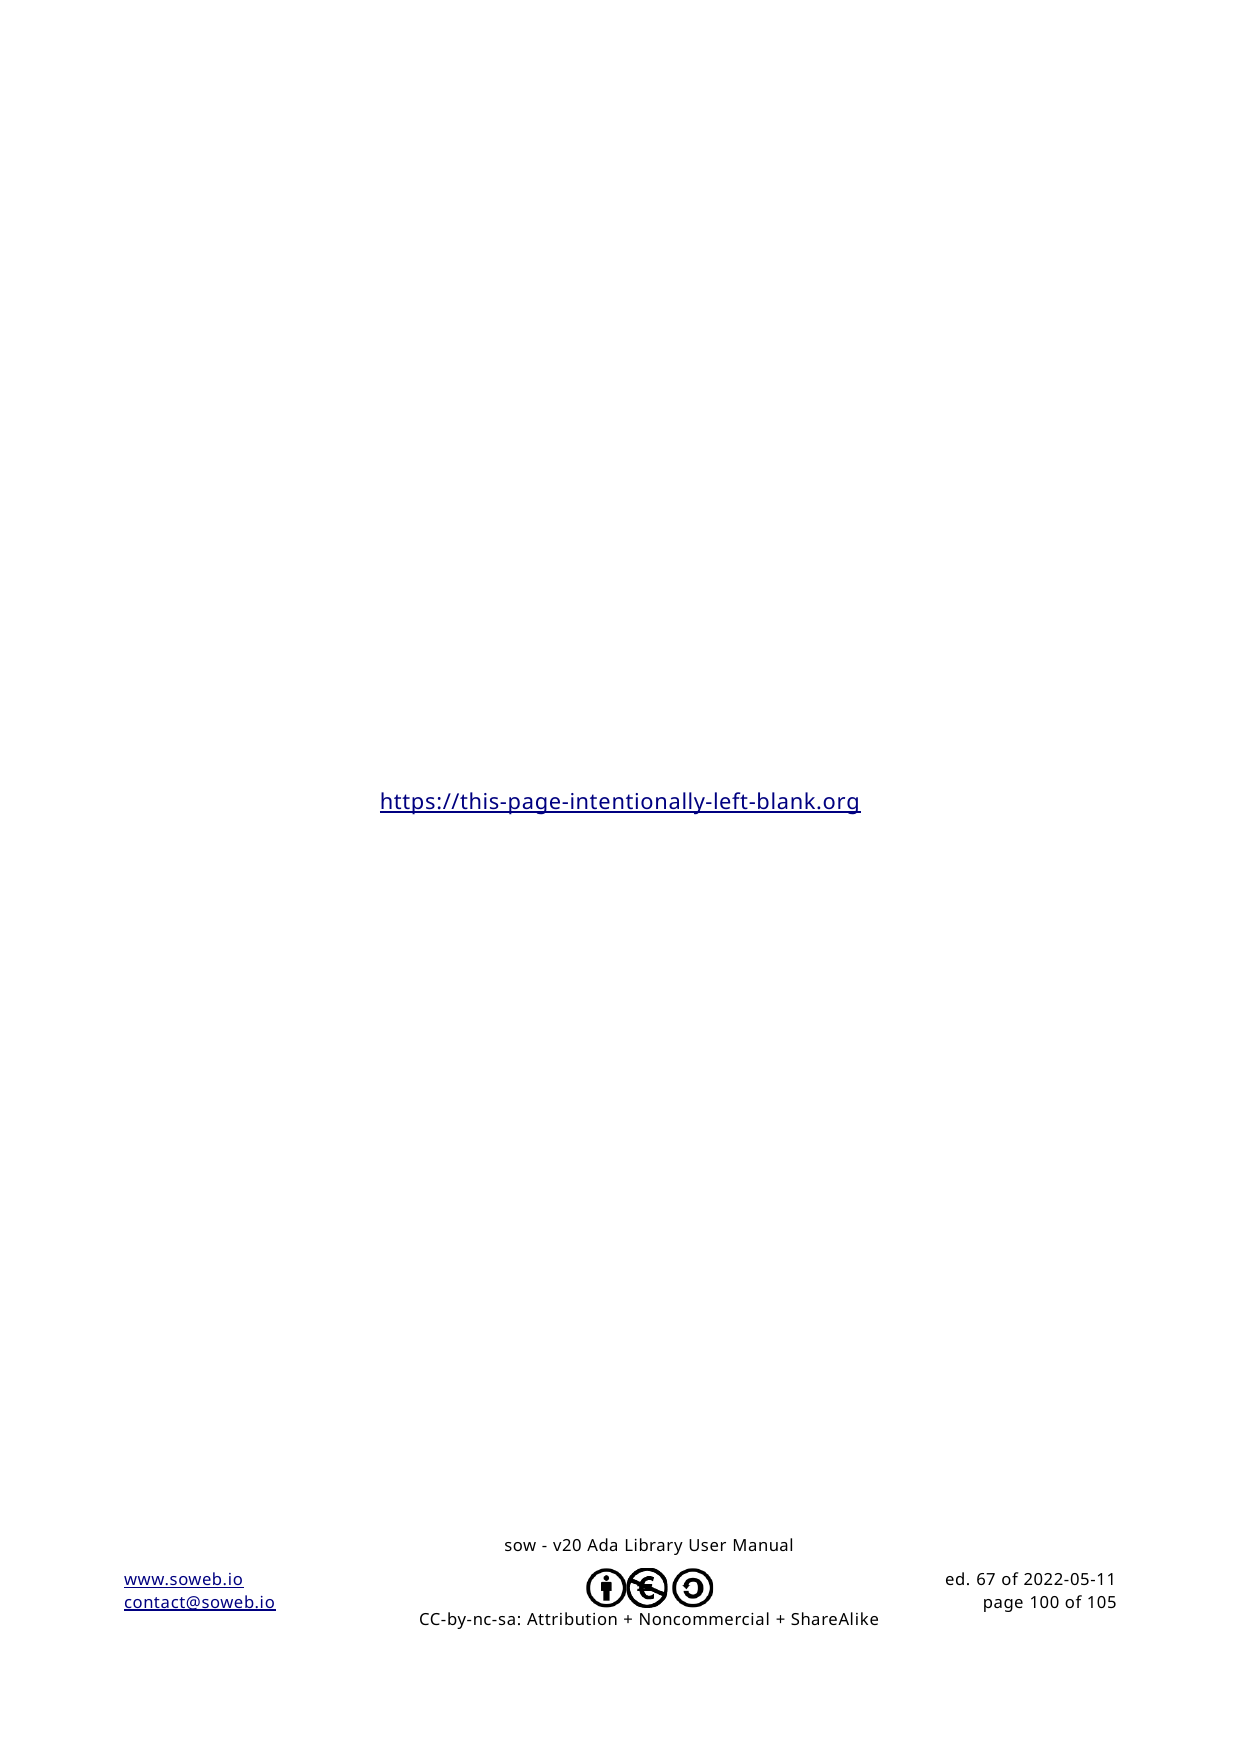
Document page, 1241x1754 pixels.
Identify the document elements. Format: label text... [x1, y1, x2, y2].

picture [585, 1568, 668, 1608]
text https://this-page-intentionally-left-blank.org [233, 786, 1007, 816]
picture [672, 1568, 714, 1608]
